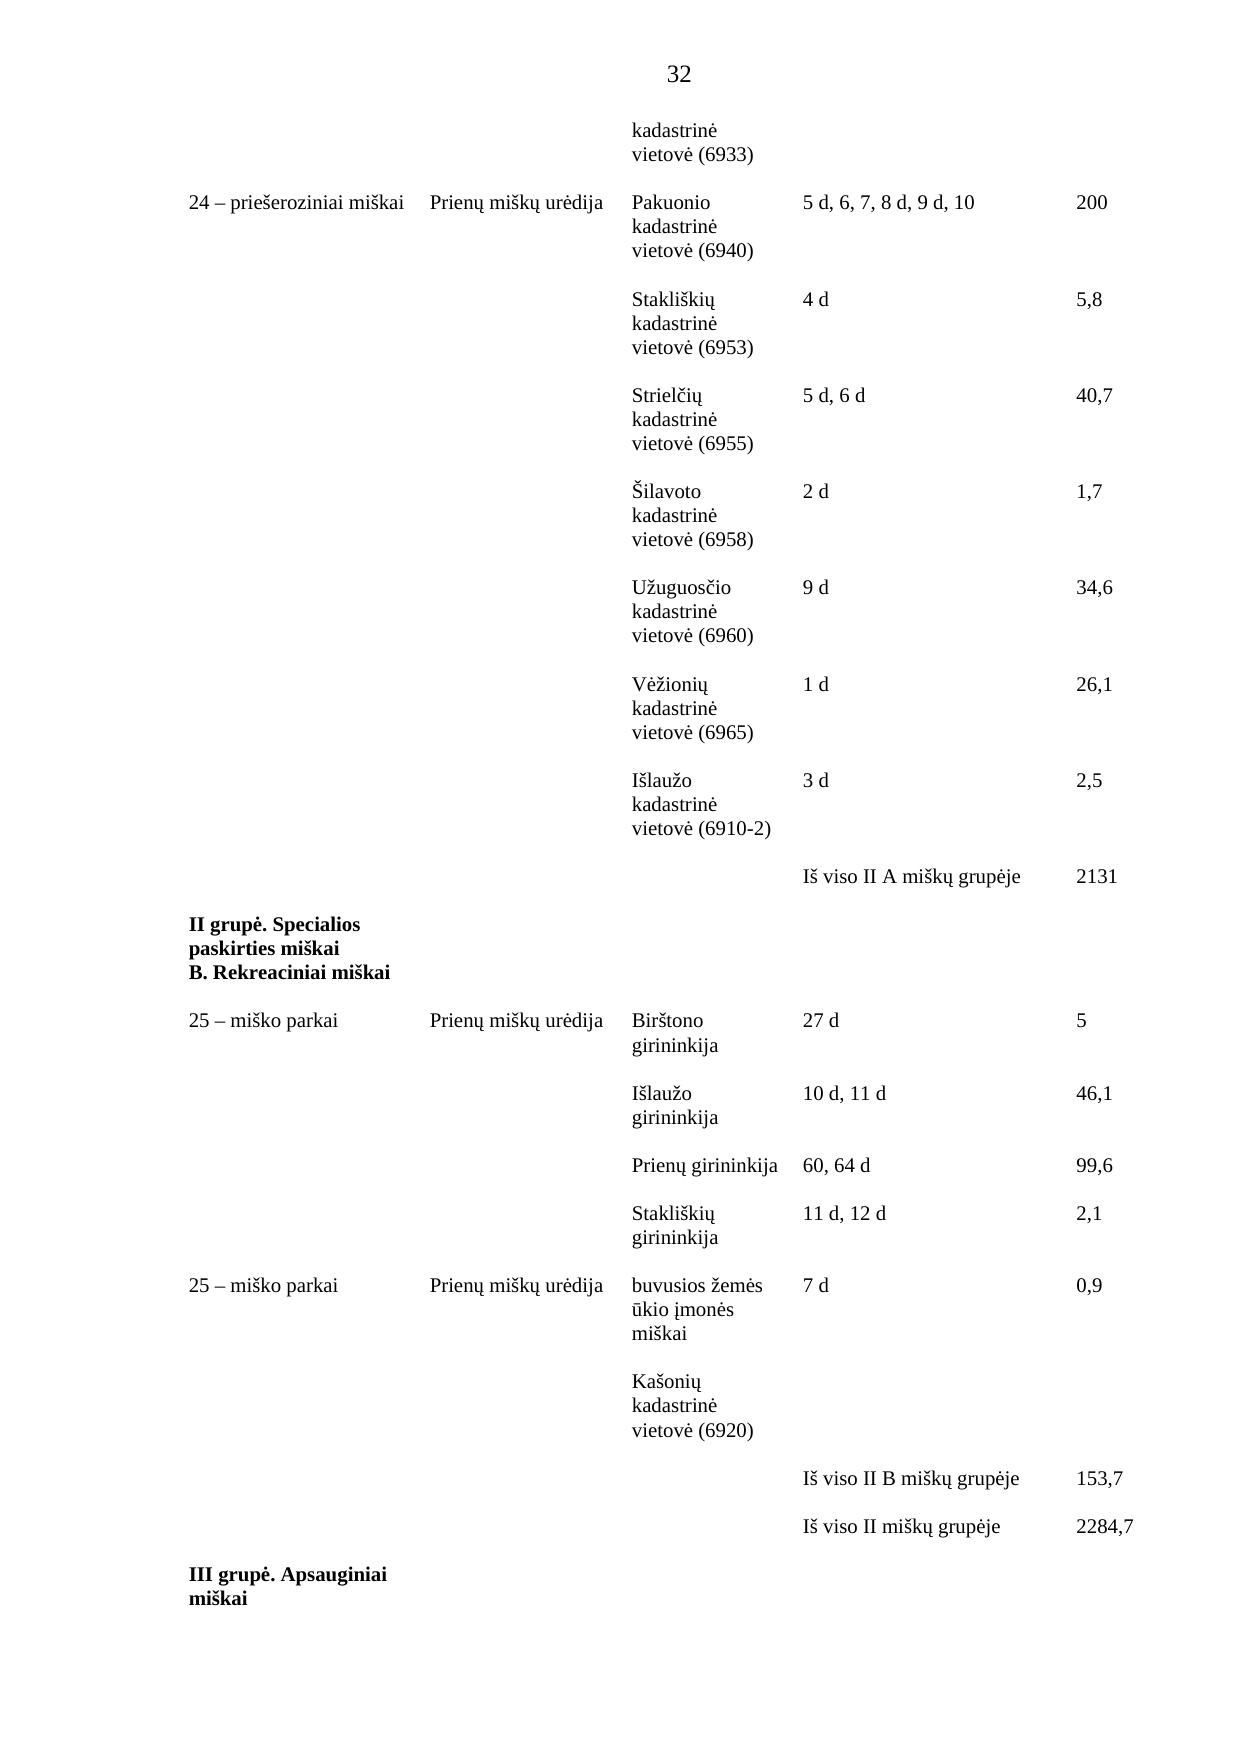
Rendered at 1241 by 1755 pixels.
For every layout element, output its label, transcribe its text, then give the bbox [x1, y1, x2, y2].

table_cell [177, 359, 418, 383]
table_cell [177, 768, 418, 840]
table_cell [177, 648, 418, 672]
table_cell [177, 287, 418, 359]
table_cell [177, 672, 418, 744]
table_cell [791, 1249, 1065, 1273]
table_cell Strielčių kadastrinė vietovė (6955) [620, 383, 791, 455]
table_cell [1065, 263, 1181, 287]
table_cell [418, 744, 620, 768]
table_cell [177, 1249, 418, 1273]
table_cell [1065, 1057, 1181, 1081]
table_cell 10 d, 11 d [791, 1081, 1065, 1129]
table_cell [620, 744, 791, 768]
table_cell [1065, 455, 1181, 479]
table_cell [177, 1369, 418, 1442]
table_cell [177, 1514, 418, 1538]
table_cell [791, 1177, 1065, 1201]
table_cell [418, 1345, 620, 1369]
table_cell [418, 166, 620, 190]
table_cell [1065, 912, 1181, 984]
table_cell [1065, 1249, 1181, 1273]
table_cell [791, 263, 1065, 287]
table_cell [418, 455, 620, 479]
table_cell [418, 263, 620, 287]
table_cell [620, 1249, 791, 1273]
table_cell [418, 1490, 620, 1514]
table_cell Prienų miškų urėdija [418, 1009, 620, 1057]
table_cell 5,8 [1065, 287, 1181, 359]
table_cell [1065, 1177, 1181, 1201]
table_cell 7 d [791, 1273, 1065, 1345]
table_cell [620, 984, 791, 1008]
table_cell [177, 118, 418, 166]
table_cell [1065, 1490, 1181, 1514]
table_cell [791, 1538, 1065, 1562]
table_cell [177, 1345, 418, 1369]
table_cell [177, 1081, 418, 1129]
table_cell [1065, 1345, 1181, 1369]
table_cell kadastrinė vietovė (6933) [620, 118, 791, 166]
table_cell Išlaužo kadastrinė vietovė (6910-2) [620, 768, 791, 840]
table_cell 11 d, 12 d [791, 1201, 1065, 1249]
table_cell 0,9 [1065, 1273, 1181, 1345]
table_cell [791, 1562, 1065, 1610]
table_cell [1065, 840, 1181, 864]
table_cell [177, 888, 418, 912]
table_cell [177, 1490, 418, 1514]
table_cell [1065, 888, 1181, 912]
table_cell [177, 864, 418, 888]
table_cell [620, 888, 791, 912]
table_cell [418, 575, 620, 647]
table_cell [791, 551, 1065, 575]
table_cell [791, 1345, 1065, 1369]
table_cell [620, 455, 791, 479]
table_cell [177, 263, 418, 287]
table_cell [620, 840, 791, 864]
table_cell 60, 64 d [791, 1153, 1065, 1177]
table_cell [620, 263, 791, 287]
table_cell [418, 888, 620, 912]
table_cell 1,7 [1065, 479, 1181, 551]
table_cell [1065, 359, 1181, 383]
table_cell [791, 1442, 1065, 1466]
table_cell [1065, 1369, 1181, 1442]
table_cell 5 [1065, 1009, 1181, 1057]
table_cell Užuguosčio kadastrinė vietovė (6960) [620, 575, 791, 647]
table_cell [791, 984, 1065, 1008]
table_cell [177, 984, 418, 1008]
table_cell 26,1 [1065, 672, 1181, 744]
table_cell [1065, 166, 1181, 190]
table_cell [1065, 1538, 1181, 1562]
table_cell [620, 1345, 791, 1369]
table_cell [791, 744, 1065, 768]
table_cell [791, 166, 1065, 190]
table_cell [791, 1610, 1065, 1634]
table_cell [620, 1177, 791, 1201]
table_cell [418, 118, 620, 166]
table_cell 1 d [791, 672, 1065, 744]
table_cell [418, 551, 620, 575]
table_cell Prienų miškų urėdija [418, 190, 620, 262]
table_cell [791, 912, 1065, 984]
table_cell [418, 1081, 620, 1129]
table_cell [418, 1442, 620, 1466]
table_cell [418, 479, 620, 551]
table_cell [418, 1129, 620, 1153]
table_cell [1065, 551, 1181, 575]
table_cell [177, 744, 418, 768]
table_cell [418, 287, 620, 359]
table_cell [177, 840, 418, 864]
table_cell [418, 1057, 620, 1081]
table_cell [791, 1129, 1065, 1153]
table_cell [620, 1610, 791, 1634]
table_cell [177, 479, 418, 551]
table_cell 3 d [791, 768, 1065, 840]
table_cell [1065, 118, 1181, 166]
table_cell [418, 359, 620, 383]
table_cell Prienų miškų urėdija [418, 1273, 620, 1345]
table_cell 25 – miško parkai [177, 1273, 418, 1345]
table_cell [620, 648, 791, 672]
table_cell [1065, 1610, 1181, 1634]
table_cell [418, 383, 620, 455]
table_cell [177, 551, 418, 575]
table_cell [791, 840, 1065, 864]
table_cell Iš viso II A miškų grupėje [791, 864, 1065, 888]
table_cell 2,1 [1065, 1201, 1181, 1249]
table_cell [177, 166, 418, 190]
table_cell [418, 1369, 620, 1442]
table_cell [418, 648, 620, 672]
table_cell Išlaužo girininkija [620, 1081, 791, 1129]
table_cell [418, 1610, 620, 1634]
table_cell [620, 1514, 791, 1538]
table_cell [418, 912, 620, 984]
table_cell [177, 1538, 418, 1562]
table_cell 5 d, 6, 7, 8 d, 9 d, 10 [791, 190, 1065, 262]
table_cell [1065, 1562, 1181, 1610]
table_cell [418, 1514, 620, 1538]
table_cell [177, 1153, 418, 1177]
table_cell 25 – miško parkai [177, 1009, 418, 1057]
table_cell 34,6 [1065, 575, 1181, 647]
table_cell 99,6 [1065, 1153, 1181, 1177]
table_cell [1065, 984, 1181, 1008]
table_cell Iš viso II B miškų grupėje [791, 1466, 1065, 1490]
table_cell [1065, 1129, 1181, 1153]
table_cell 153,7 [1065, 1466, 1181, 1490]
table_cell [791, 1490, 1065, 1514]
table_cell [620, 1129, 791, 1153]
table_cell [791, 648, 1065, 672]
table_cell 4 d [791, 287, 1065, 359]
table_cell Vėžionių kadastrinė vietovė (6965) [620, 672, 791, 744]
table_cell [1065, 1442, 1181, 1466]
table_cell Kašonių kadastrinė vietovė (6920) [620, 1369, 791, 1442]
table_cell 2131 [1065, 864, 1181, 888]
table_cell [791, 1369, 1065, 1442]
table_cell [177, 1610, 418, 1634]
table_cell [177, 1201, 418, 1249]
table_cell [418, 1466, 620, 1490]
table_cell [418, 864, 620, 888]
table_cell [620, 551, 791, 575]
table_cell [177, 383, 418, 455]
table_cell [620, 1562, 791, 1610]
table_cell [418, 1153, 620, 1177]
table_cell [620, 1490, 791, 1514]
table_cell [418, 984, 620, 1008]
table_cell Pakuonio kadastrinė vietovė (6940) [620, 190, 791, 262]
table_cell Birštono girininkija [620, 1009, 791, 1057]
table_cell 5 d, 6 d [791, 383, 1065, 455]
table_cell [1065, 648, 1181, 672]
table_cell III grupė. Apsauginiai miškai [177, 1562, 418, 1610]
table_cell [418, 1562, 620, 1610]
table_cell 24 – priešeroziniai miškai [177, 190, 418, 262]
table_cell [418, 672, 620, 744]
table_cell [791, 888, 1065, 912]
table_cell 2 d [791, 479, 1065, 551]
table_cell [177, 1442, 418, 1466]
table_cell [177, 1466, 418, 1490]
table_cell [177, 455, 418, 479]
table_cell [620, 1466, 791, 1490]
table_cell 9 d [791, 575, 1065, 647]
table_cell [418, 1538, 620, 1562]
table_cell [418, 768, 620, 840]
table_cell [791, 1057, 1065, 1081]
table_cell [620, 1538, 791, 1562]
table_cell [791, 359, 1065, 383]
table_cell 27 d [791, 1009, 1065, 1057]
table_cell [177, 1177, 418, 1201]
table_cell [620, 912, 791, 984]
table_cell [177, 1057, 418, 1081]
table_cell Šilavoto kadastrinė vietovė (6958) [620, 479, 791, 551]
table_cell [1065, 744, 1181, 768]
table_cell [418, 1249, 620, 1273]
table_cell [418, 1201, 620, 1249]
table_cell [177, 1129, 418, 1153]
table_cell Stakliškių girininkija [620, 1201, 791, 1249]
table_cell 40,7 [1065, 383, 1181, 455]
table_cell 2284,7 [1065, 1514, 1181, 1538]
table_cell [791, 118, 1065, 166]
table_cell [620, 166, 791, 190]
table_cell [791, 455, 1065, 479]
table_cell [620, 1442, 791, 1466]
table_cell [620, 359, 791, 383]
table_cell [418, 1177, 620, 1201]
table_cell 46,1 [1065, 1081, 1181, 1129]
table_cell 200 [1065, 190, 1181, 262]
table_cell 2,5 [1065, 768, 1181, 840]
table_cell [620, 864, 791, 888]
table_cell Stakliškių kadastrinė vietovė (6953) [620, 287, 791, 359]
table_cell Prienų girininkija [620, 1153, 791, 1177]
table_cell buvusios žemės ūkio įmonės miškai [620, 1273, 791, 1345]
table_cell [620, 1057, 791, 1081]
table_cell [418, 840, 620, 864]
table_cell Iš viso II miškų grupėje [791, 1514, 1065, 1538]
table_cell [177, 575, 418, 647]
table_cell II grupė. Specialios paskirties miškai B. Rekreaciniai miškai [177, 912, 418, 984]
